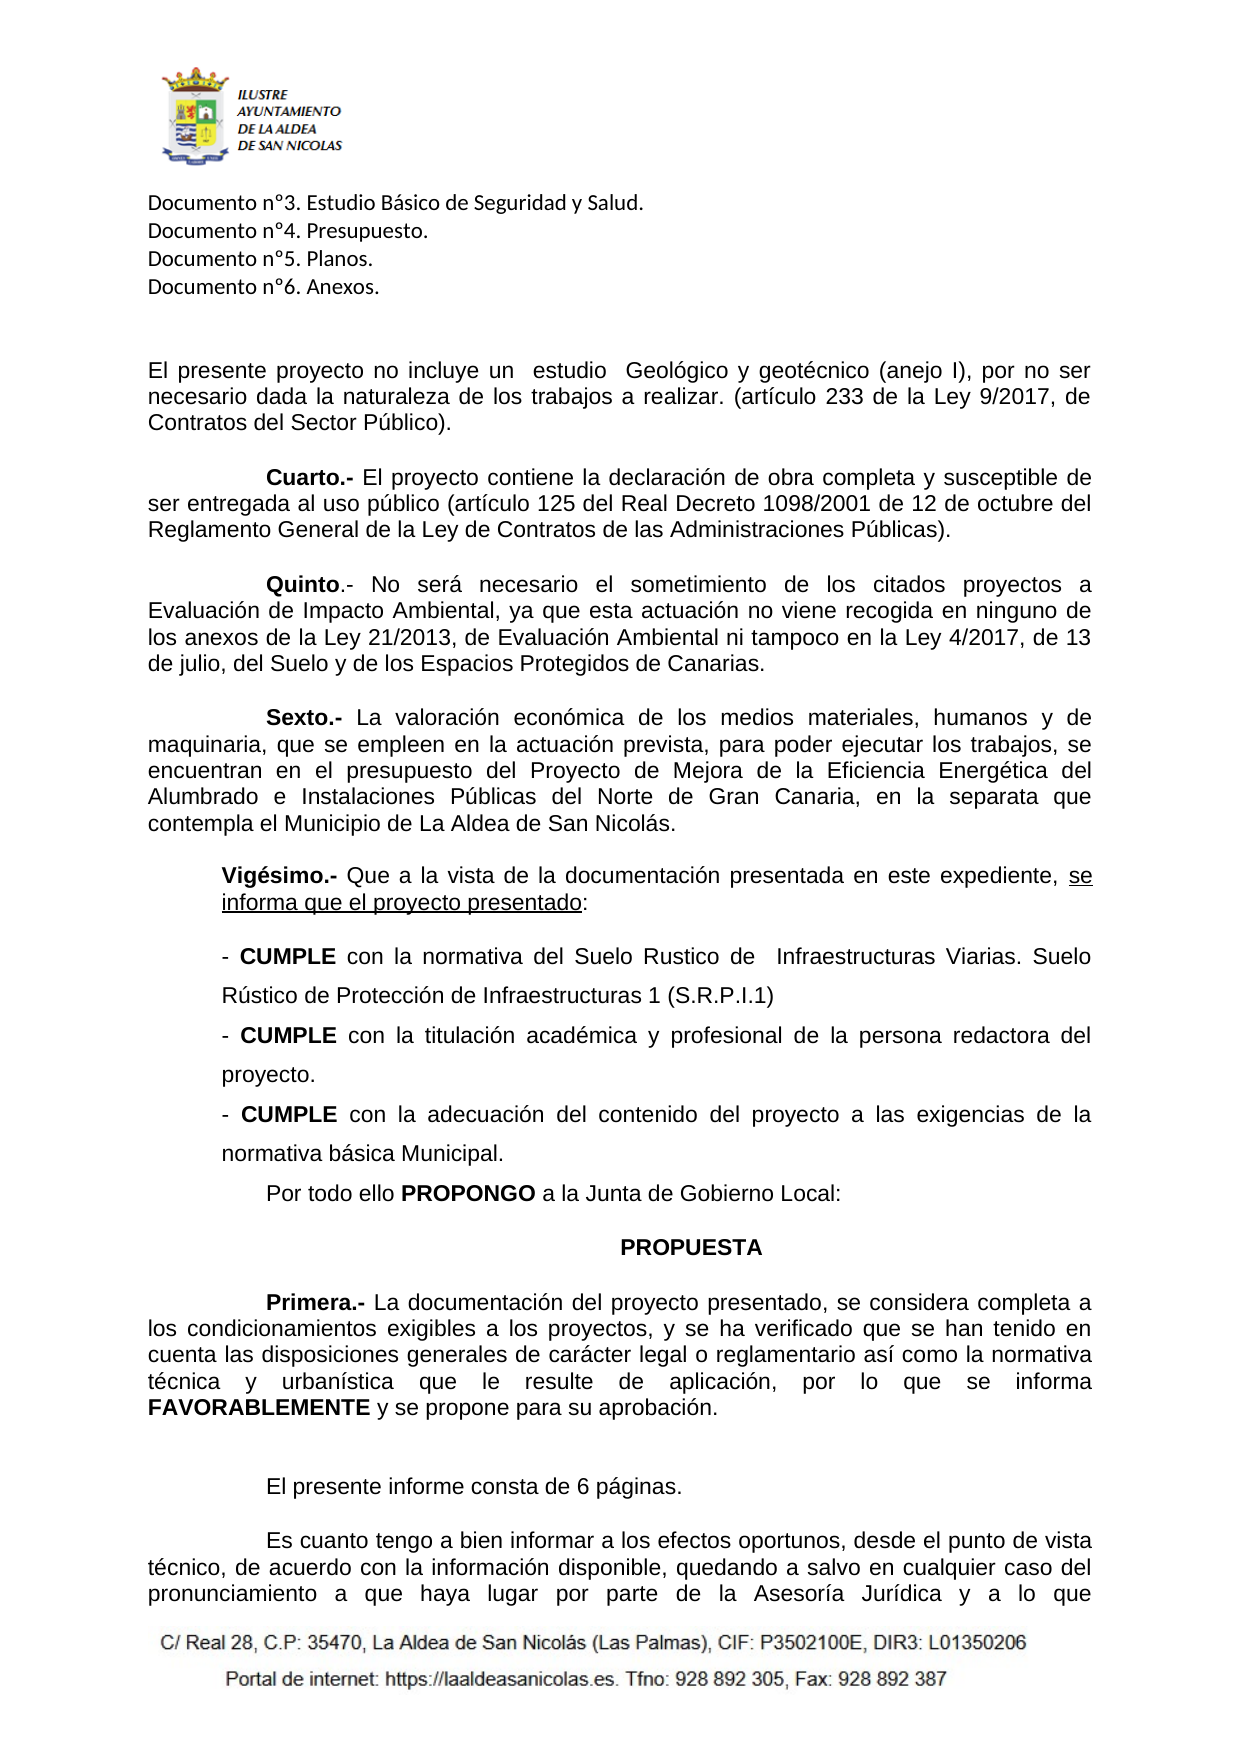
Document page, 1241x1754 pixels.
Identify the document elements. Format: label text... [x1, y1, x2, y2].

text Primera.- La documentación del proyecto presentado, se considera completa a los condicionamientos exigibles a los proyectos, y se ha verificado que se han tenido en cuenta las disposiciones generales de carácter legal o reglamentario así como la normativa técnica y urbanística que le resulte de aplicación, por lo que se informa FAVORABLEMENTE y se propone para su aprobación. [148, 1289, 1093, 1420]
text PROPUESTA [148, 1234, 1093, 1261]
text Por todo ello PROPONGO a la Junta de Gobierno Local: [148, 1180, 1093, 1206]
text Documento nº3. Estudio Básico de Seguridad y Salud. [148, 188, 1093, 216]
picture [148, 1626, 1034, 1695]
text Documento nº4. Presupuesto. [148, 216, 1093, 244]
text - CUMPLE con la titulación académica y profesional de la persona redactora del proyecto. [221, 1022, 1093, 1088]
text El presente informe consta de 6 páginas. [148, 1473, 1093, 1499]
text Cuarto.- El proyecto contiene la declaración de obra completa y susceptible de ser entregada al uso público (artículo 125 del Real Decreto 1098/2001 de 12 de octubre del Reglamento General de la Ley de Contratos de las Administraciones Públicas). [148, 464, 1093, 543]
text Quinto.- No será necesario el sometimiento de los citados proyectos a Evaluación de Impacto Ambiental, ya que esta actuación no viene recogida en ninguno de los anexos de la Ley 21/2013, de Evaluación Ambiental ni tampoco en la Ley 4/2017, de 13 de julio, del Suelo y de los Espacios Protegidos de Canarias. [148, 571, 1093, 676]
text Vigésimo.- Que a la vista de la documentación presentada en este expediente, se informa que el proyecto presentado: [221, 862, 1093, 915]
text Es cuanto tengo a bien informar a los efectos oportunos, desde el punto de vista técnico, de acuerdo con la información disponible, quedando a salvo en cualquier caso del pronunciamiento a que haya lugar por parte de la Asesoría Jurídica y a lo que [148, 1527, 1093, 1607]
text - CUMPLE con la normativa del Suelo Rustico de Infraestructuras Viarias. Suelo Rústico de Protección de Infraestructuras 1 (S.R.P.I.1) [221, 943, 1093, 1009]
text Documento nº5. Planos. [148, 244, 1093, 272]
text Documento nº6. Anexos. [148, 272, 1093, 301]
text Sexto.- La valoración económica de los medios materiales, humanos y de maquinaria, que se empleen en la actuación prevista, para poder ejecutar los trabajos, se encuentran en el presupuesto del Proyecto de Mejora de la Eficiencia Energética del Alumbrado e Instalaciones Públicas del Norte de Gran Canaria, en la separata que contempla el Municipio de La Aldea de San Nicolás. [148, 704, 1093, 836]
picture [148, 59, 358, 173]
text El presente proyecto no incluye un estudio Geológico y geotécnico (anejo I), por no ser necesario dada la naturaleza de los trabajos a realizar. (artículo 233 de la Ley 9/2017, de Contratos del Sector Público). [148, 357, 1093, 436]
text - CUMPLE con la adecuación del contenido del proyecto a las exigencias de la normativa básica Municipal. [221, 1101, 1093, 1167]
